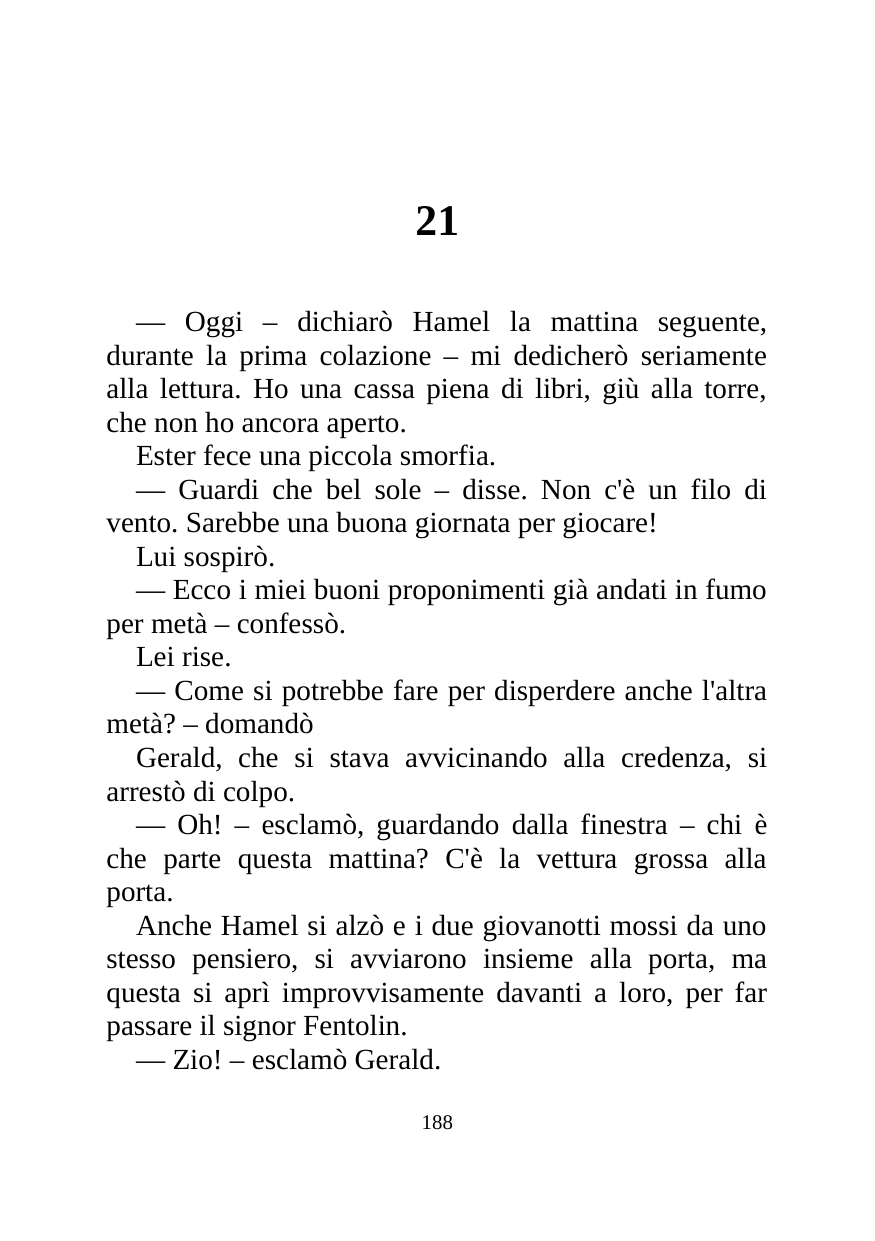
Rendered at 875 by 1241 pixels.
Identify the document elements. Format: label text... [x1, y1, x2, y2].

subtitle 21 [106, 195, 768, 245]
text Ester fece una piccola smorfia. [106, 438, 768, 472]
text — Oggi – dichiarò Hamel la mattina seguente, durante la prima colazione – mi dedicherò seriamente alla lettura. Ho una cassa piena di libri, giù alla torre, che non ho ancora aperto. [106, 304, 768, 438]
text — Zio! – esclamò Gerald. [106, 1042, 768, 1076]
text Lui sospirò. [106, 539, 768, 572]
text — Guardi che bel sole – disse. Non c'è un filo di vento. Sarebbe una buona giornata per giocare! [106, 472, 768, 539]
text Lei rise. [106, 639, 768, 673]
text — Ecco i miei buoni proponimenti già andati in fumo per metà – confessò. [106, 572, 768, 639]
text Anche Hamel si alzò e i due giovanotti mossi da uno stesso pensiero, si avviarono insieme alla porta, ma questa si aprì improvvisamente davanti a loro, per far passare il signor Fentolin. [106, 908, 768, 1042]
text — Come si potrebbe fare per disperdere anche l'altra metà? – domandò [106, 673, 768, 740]
text Gerald, che si stava avvicinando alla credenza, si arrestò di colpo. [106, 740, 768, 807]
text — Oh! – esclamò, guardando dalla finestra – chi è che parte questa mattina? C'è la vettura grossa alla porta. [106, 807, 768, 908]
